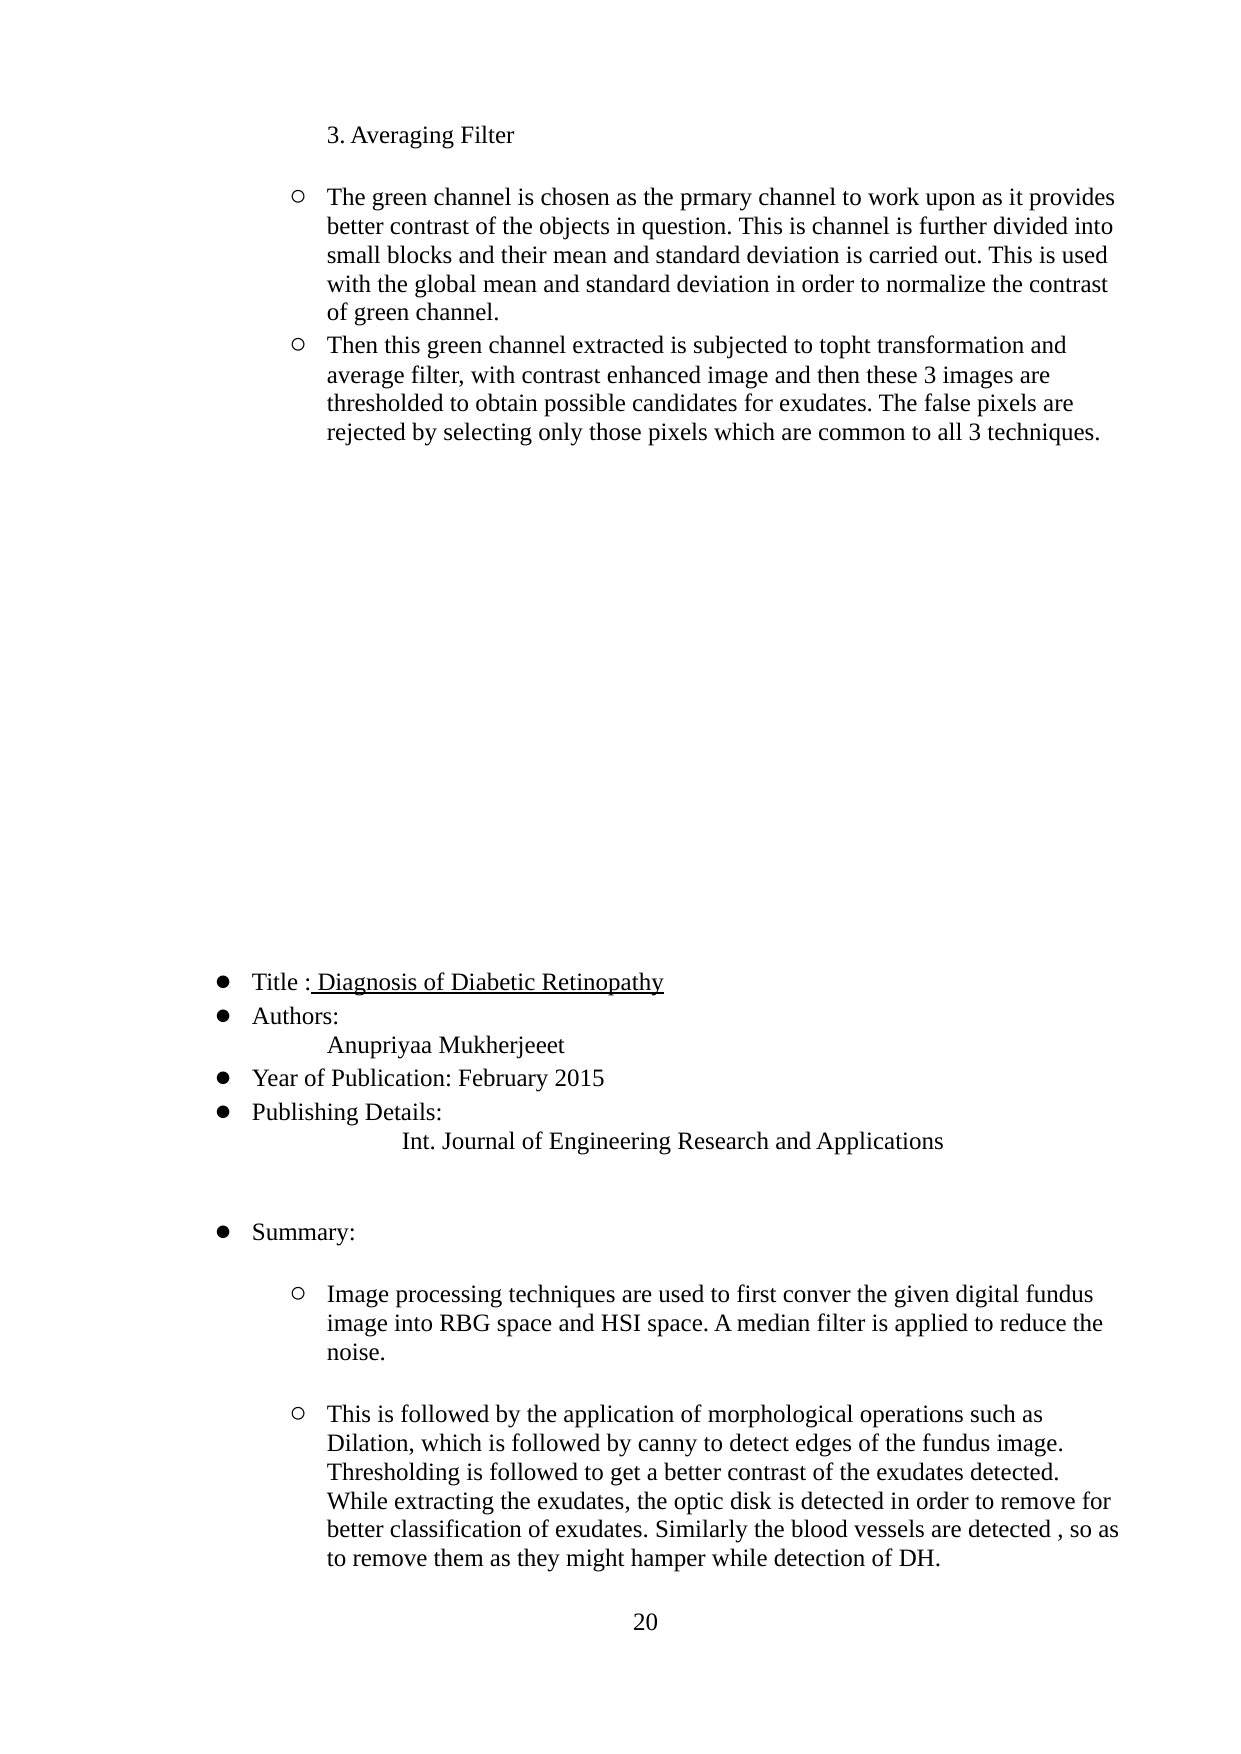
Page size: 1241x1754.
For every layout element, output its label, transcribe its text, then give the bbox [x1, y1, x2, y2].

list Summary: [214, 1213, 1122, 1246]
text 3. Averaging Filter [252, 120, 1122, 149]
list Publishing Details: [214, 1093, 1122, 1126]
text Anupriyaa Mukherjeeet [327, 1031, 1122, 1059]
list Image processing techniques are used to first conver the given digital fundus image into RBG space and HSI space. A median filter is applied to reduce the noise. [289, 1275, 1122, 1366]
list This is followed by the application of morphological operations such as Dilation, which is followed by canny to detect edges of the fundus image. Thresholding is followed to get a better contrast of the exudates detected. [289, 1395, 1122, 1486]
list Year of Publication: February 2015 [214, 1059, 1122, 1093]
list Authors: [214, 997, 1122, 1031]
text Int. Journal of Engineering Research and Applications [402, 1126, 1122, 1155]
list Title : Diagnosis of Diabetic Retinopathy [214, 963, 1122, 997]
list The green channel is chosen as the prmary channel to work upon as it provides better contrast of the objects in question. This is channel is further divided into small blocks and their mean and standard deviation is carried out. This is used with the global mean and standard deviation in order to normalize the contrast of green channel. [289, 178, 1122, 326]
list Then this green channel extracted is subjected to topht transformation and average filter, with contrast enhanced image and then these 3 images are thresholded to obtain possible candidates for exudates. The false pixels are rejected by selecting only those pixels which are common to all 3 techniques. [289, 326, 1122, 446]
list While extracting the exudates, the optic disk is detected in order to remove for better classification of exudates. Similarly the blood vessels are detected , so as to remove them as they might hamper while detection of DH. [327, 1486, 1122, 1572]
